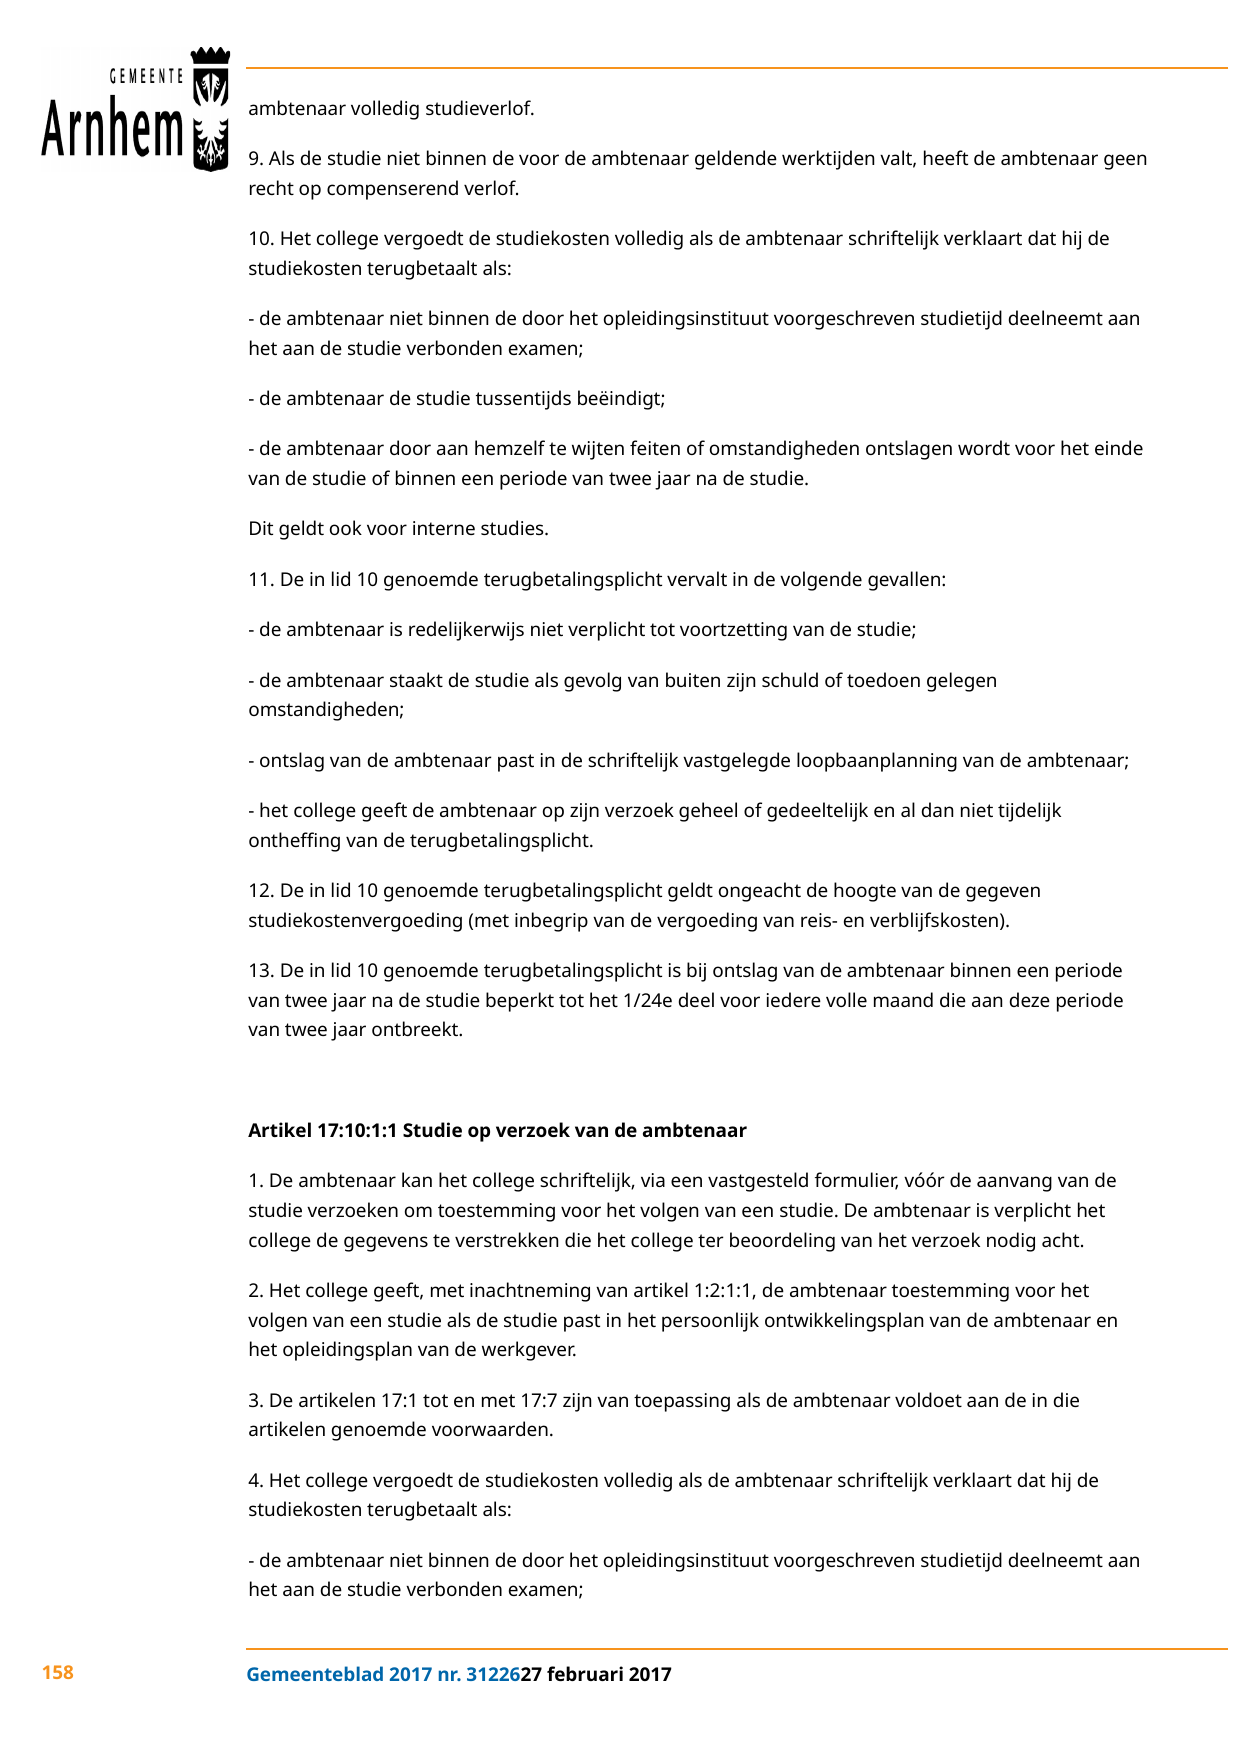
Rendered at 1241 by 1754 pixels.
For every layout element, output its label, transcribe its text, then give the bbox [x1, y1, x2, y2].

text - de ambtenaar niet binnen de door het opleidingsinstituut voorgeschreven studietijd deelneemt aan het aan de studie verbonden examen; [248, 305, 1152, 361]
text - de ambtenaar door aan hemzelf te wijten feiten of omstandigheden ontslagen wordt voor het einde van de studie of binnen een periode van twee jaar na de studie. [248, 436, 1152, 491]
text - de ambtenaar niet binnen de door het opleidingsinstituut voorgeschreven studietijd deelneemt aan het aan de studie verbonden examen; [248, 1547, 1152, 1602]
text - ontslag van de ambtenaar past in de schriftelijk vastgelegde loopbaanplanning van de ambtenaar; [248, 747, 1152, 773]
text 9. Als de studie niet binnen de voor de ambtenaar geldende werktijden valt, heeft de ambtenaar geen recht op compenserend verlof. [248, 145, 1152, 201]
text 2. Het college geeft, met inachtneming van artikel 1:2:1:1, de ambtenaar toestemming voor het volgen van een studie als de studie past in het persoonlijk ontwikkelingsplan van de ambtenaar en het opleidingsplan van de werkgever. [248, 1277, 1152, 1362]
text - de ambtenaar is redelijkerwijs niet verplicht tot voortzetting van de studie; [248, 616, 1152, 642]
text 3. De artikelen 17:1 tot en met 17:7 zijn van toepassing als de ambtenaar voldoet aan de in die artikelen genoemde voorwaarden. [248, 1387, 1152, 1442]
text 10. Het college vergoedt de studiekosten volledig als de ambtenaar schriftelijk verklaart dat hij de studiekosten terugbetaalt als: [248, 225, 1152, 281]
text - de ambtenaar staakt de studie als gevolg van buiten zijn schuld of toedoen gelegen omstandigheden; [248, 667, 1152, 722]
text ambtenaar volledig studieverlof. [248, 95, 1152, 121]
text 4. Het college vergoedt de studiekosten volledig als de ambtenaar schriftelijk verklaart dat hij de studiekosten terugbetaalt als: [248, 1467, 1152, 1522]
text Dit geldt ook voor interne studies. [248, 516, 1152, 541]
text 1. De ambtenaar kan het college schriftelijk, via een vastgesteld formulier, vóór de aanvang van de studie verzoeken om toestemming voor het volgen van een studie. De ambtenaar is verplicht het college de gegevens te verstrekken die het college ter beoordeling van het verzoek nodig acht. [248, 1168, 1152, 1253]
picture [41, 47, 231, 172]
text 11. De in lid 10 genoemde terugbetalingsplicht vervalt in de volgende gevallen: [248, 566, 1152, 592]
text 12. De in lid 10 genoemde terugbetalingsplicht geldt ongeacht de hoogte van de gegeven studiekostenvergoeding (met inbegrip van de vergoeding van reis- en verblijfskosten). [248, 877, 1152, 933]
text - de ambtenaar de studie tussentijds beëindigt; [248, 385, 1152, 411]
text - het college geeft de ambtenaar op zijn verzoek geheel of gedeeltelijk en al dan niet tijdelijk ontheffing van de terugbetalingsplicht. [248, 797, 1152, 853]
text Artikel 17:10:1:1 Studie op verzoek van de ambtenaar [248, 1117, 1152, 1143]
text 13. De in lid 10 genoemde terugbetalingsplicht is bij ontslag van de ambtenaar binnen een periode van twee jaar na de studie beperkt tot het 1/24e deel voor iedere volle maand die aan deze periode van twee jaar ontbreekt. [248, 957, 1152, 1042]
